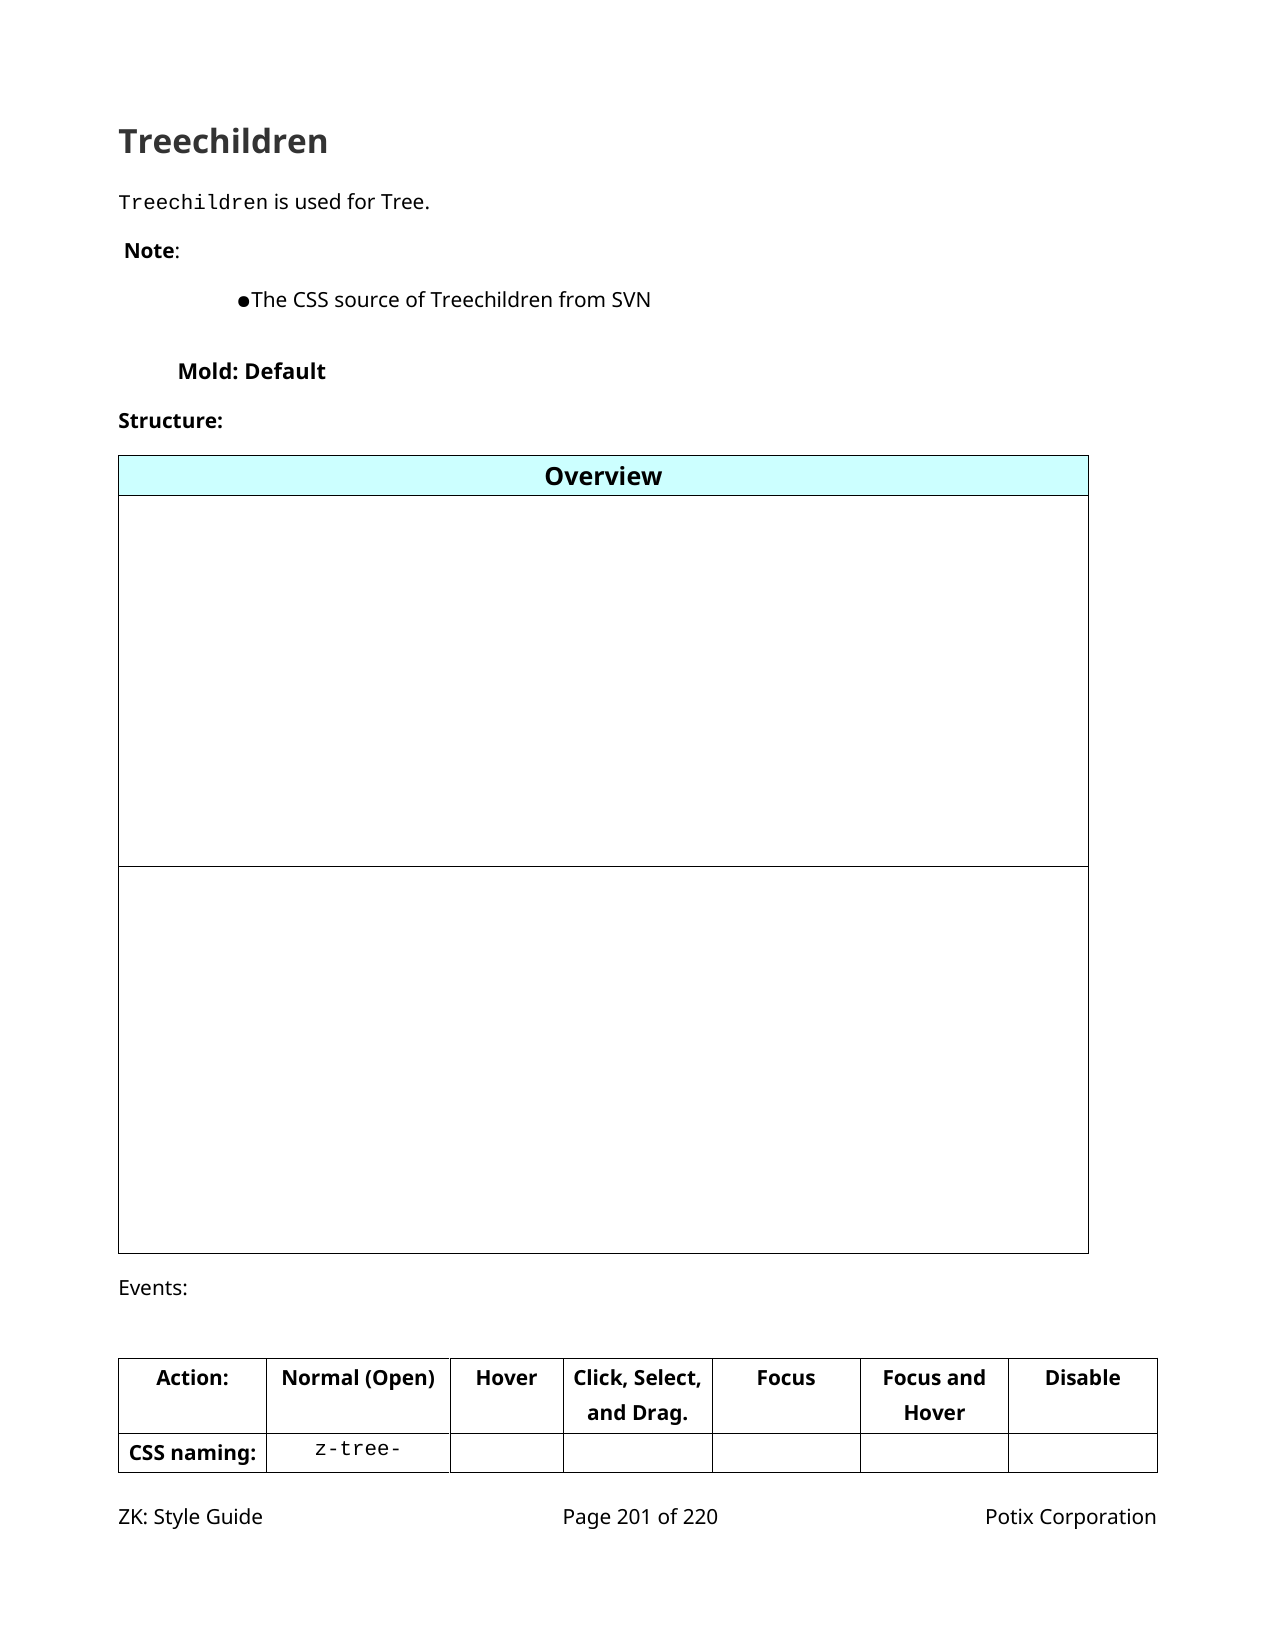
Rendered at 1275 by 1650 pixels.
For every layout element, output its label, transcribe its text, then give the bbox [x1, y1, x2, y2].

text Treechildren is used for Tree. [118, 187, 1157, 216]
table_header Click, Select, and Drag. [564, 1359, 712, 1433]
subtitle Mold: Default [177, 356, 1157, 386]
table_cell [451, 1434, 563, 1472]
table_header Focus [713, 1359, 860, 1433]
table_cell z-tree- [267, 1434, 449, 1472]
table_cell [564, 1434, 712, 1472]
list The CSS source of Treechildren from SVN [236, 285, 1157, 313]
subtitle Treechildren [118, 118, 1157, 163]
text Note: [118, 236, 1157, 264]
table_cell CSS naming: [119, 1434, 266, 1472]
table_cell [861, 1434, 1008, 1472]
table_header Action: [119, 1359, 266, 1433]
table_cell [1009, 1434, 1157, 1472]
text Structure: [118, 406, 1157, 434]
table_cell [713, 1434, 860, 1472]
table_header Focus and Hover [861, 1359, 1008, 1433]
table_header Disable [1009, 1359, 1157, 1433]
table_cell [119, 496, 1088, 866]
table_header Overview [119, 456, 1088, 495]
table_header Hover [451, 1359, 563, 1433]
table_cell [119, 867, 1088, 1253]
table_header Normal (Open) [267, 1359, 449, 1433]
text Events: [118, 1273, 1157, 1337]
